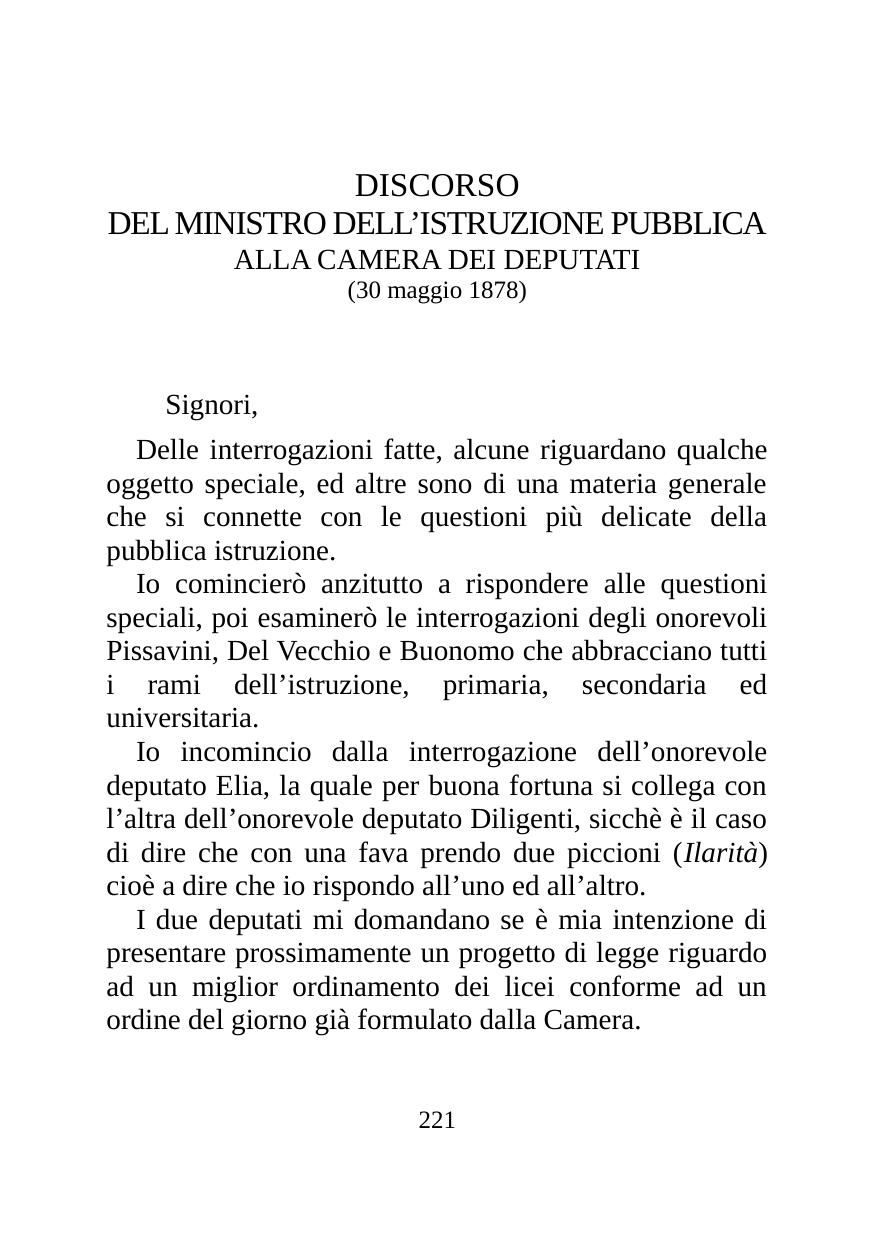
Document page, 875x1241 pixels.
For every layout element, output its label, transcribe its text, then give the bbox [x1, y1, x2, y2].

text Io incomincio dalla interrogazione dell’onorevole deputato Elia, la quale per buona fortuna si collega con l’altra dell’onorevole deputato Diligenti, sicchè è il caso di dire che con una fava prendo due piccioni (Ilarità) cioè a dire che io rispondo all’uno ed all’altro. [106, 734, 768, 902]
text Io comincierò anzitutto a rispondere alle questioni speciali, poi esaminerò le interrogazioni degli onorevoli Pissavini, Del Vecchio e Buonomo che abbracciano tutti i rami dell’istruzione, primaria, secondaria ed universitaria. [106, 566, 768, 734]
text Delle interrogazioni fatte, alcune riguardano qualche oggetto speciale, ed altre sono di una materia generale che si connette con le questioni più delicate della pubblica istruzione. [106, 432, 768, 566]
subtitle DISCORSO DEL MINISTRO DELL’ISTRUZIONE PUBBLICA ALLA CAMERA DEI DEPUTATI (30 maggio 1878) [106, 165, 768, 304]
text Signori, [136, 387, 768, 421]
text I due deputati mi domandano se è mia intenzione di presentare prossimamente un progetto di legge riguardo ad un miglior ordinamento dei licei conforme ad un ordine del giorno già formulato dalla Camera. [106, 902, 768, 1036]
